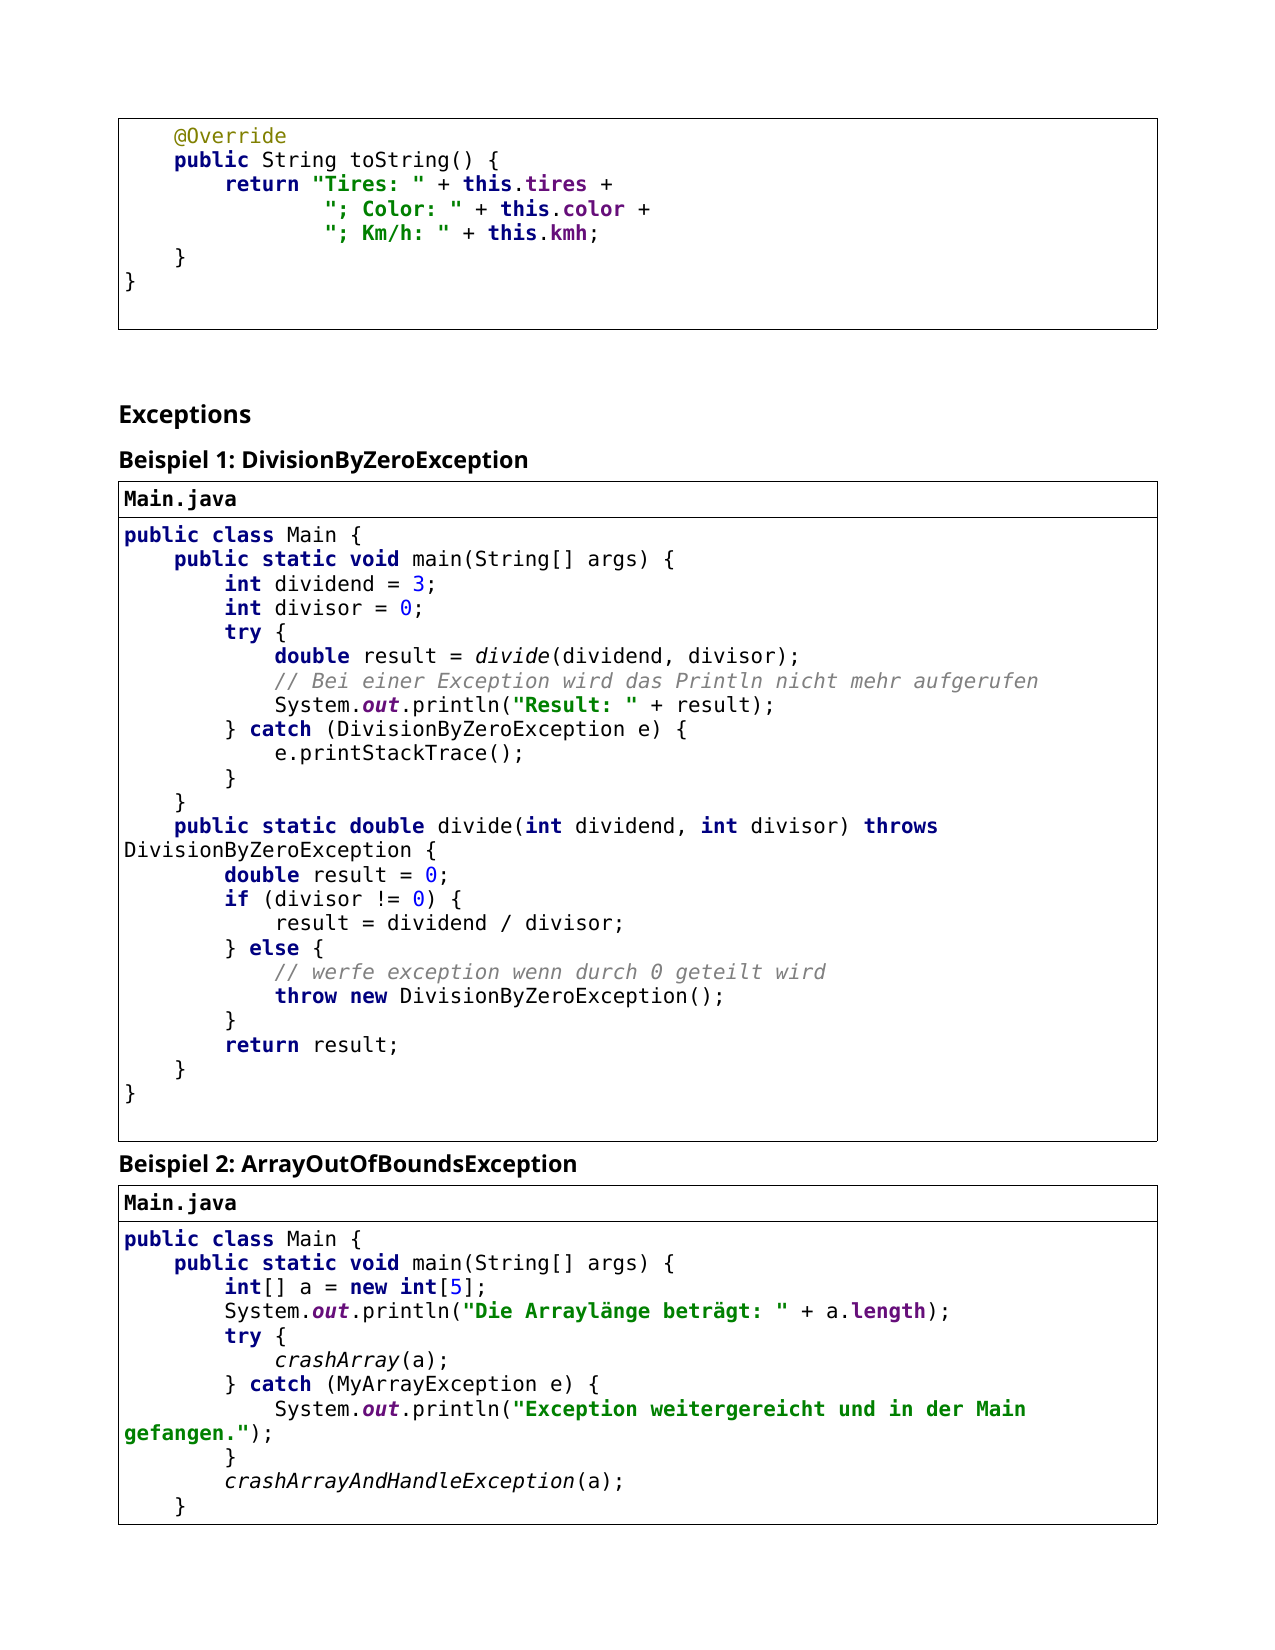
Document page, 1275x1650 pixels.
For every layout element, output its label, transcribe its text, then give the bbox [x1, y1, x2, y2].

subtitle Beispiel 1: DivisionByZeroException [118, 443, 1157, 475]
subtitle Beispiel 2: ArrayOutOfBoundsException [118, 1147, 1157, 1179]
table_header Main.java [119, 482, 1157, 517]
table_cell public class Main { public static void main(String[] args) { int[] a = new int[5]; System.out.println("Die Arraylänge beträgt: " + a.length); try { crashArray(a); } catch (MyArrayException e) { System.out.println("Exception weitergereicht und in der Main gefangen."); } crashArrayAndHandleException(a); } [119, 1222, 1157, 1524]
subtitle Exceptions [118, 397, 1157, 431]
table_cell public class Main { public static void main(String[] args) { int dividend = 3; int divisor = 0; try { double result = divide(dividend, divisor); // Bei einer Exception wird das Println nicht mehr aufgerufen System.out.println("Result: " + result); } catch (DivisionByZeroException e) { e.printStackTrace(); } } public static double divide(int dividend, int divisor) throws DivisionByZeroException { double result = 0; if (divisor != 0) { result = dividend / divisor; } else { // werfe exception wenn durch 0 geteilt wird throw new DivisionByZeroException(); } return result; } } [119, 518, 1157, 1141]
table_cell @Override public String toString() { return "Tires: " + this.tires + "; Color: " + this.color + "; Km/h: " + this.kmh; } } [119, 119, 1157, 329]
table_header Main.java [119, 1186, 1157, 1221]
